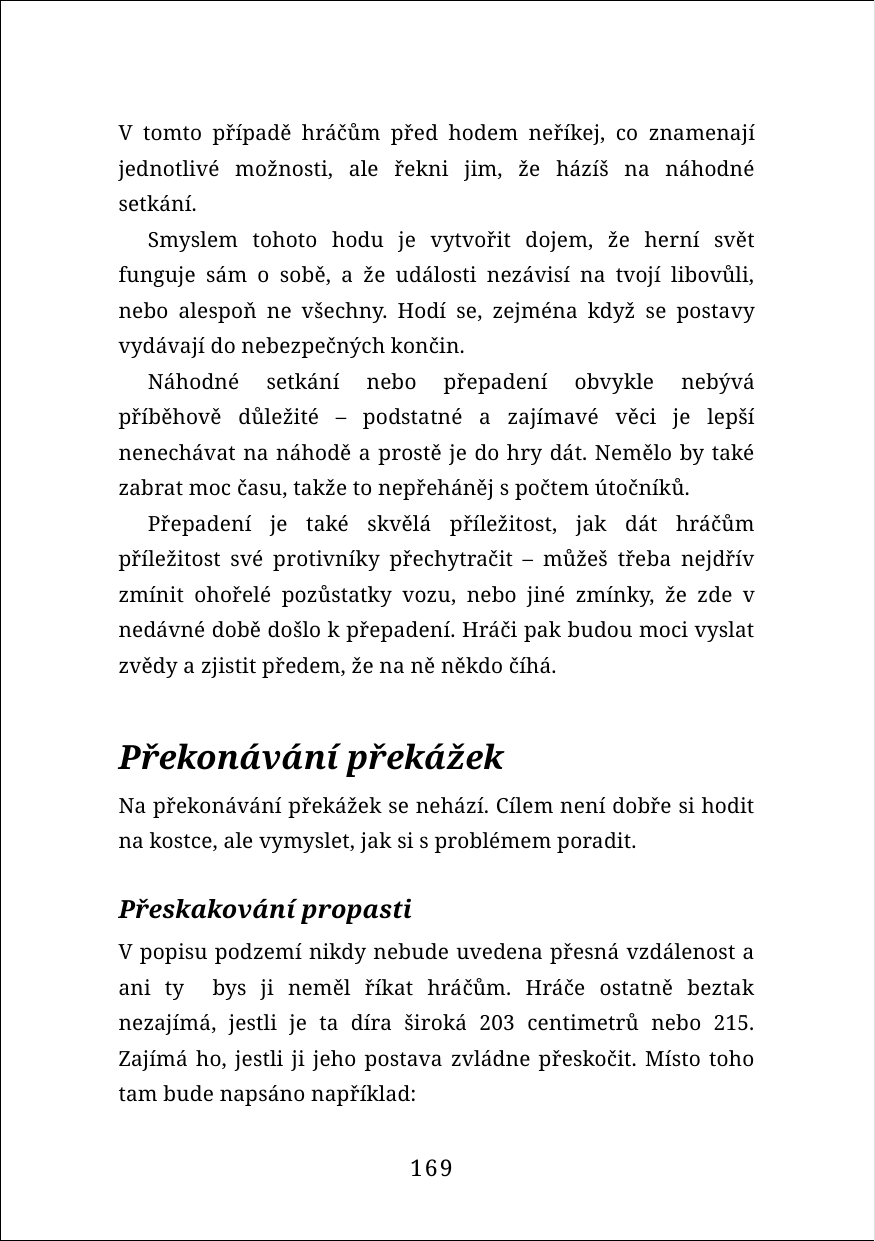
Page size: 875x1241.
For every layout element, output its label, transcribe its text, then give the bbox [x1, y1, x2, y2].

text V popisu podzemí nikdy nebude uvedena přesná vzdálenost a ani ty bys ji neměl říkat hráčům. Hráče ostatně beztak nezajímá, jestli je ta díra široká 203 centimetrů nebo 215. Zajímá ho, jestli ji jeho postava zvládne přeskočit. Místo toho tam bude napsáno například: [118, 937, 756, 1108]
text V tomto případě hráčům před hodem neříkej, co znamenají jednotlivé možnosti, ale řekni jim, že házíš na náhodné setkání. Smyslem tohoto hodu je vytvořit dojem, že herní svět funguje sám o sobě, a že události nezávisí na tvojí libovůli, nebo alespoň ne všechny. Hodí se, zejména když se postavy vydávají do nebezpečných končin. Náhodné setkání nebo přepadení obvykle nebývá příběhově důležité – podstatné a zajímavé věci je lepší nenechávat na náhodě a prostě je do hry dát. Nemělo by také zabrat moc času, takže to nepřeháněj s počtem útočníků. Přepadení je také skvělá příležitost, jak dát hráčům příležitost své protivníky přechytračit – můžeš třeba nejdřív zmínit ohořelé pozůstatky vozu, nebo jiné zmínky, že zde v nedávné době došlo k přepadení. Hráči pak budou moci vyslat zvědy a zjistit předem, že na ně někdo číhá. [118, 118, 756, 679]
subtitle Přeskakování propasti [118, 892, 756, 926]
subtitle Překonávání překážek [118, 734, 756, 779]
text Na překonávání překážek se nehází. Cílem není dobře si hodit na kostce, ale vymyslet, jak si s problémem poradit. [118, 791, 756, 855]
